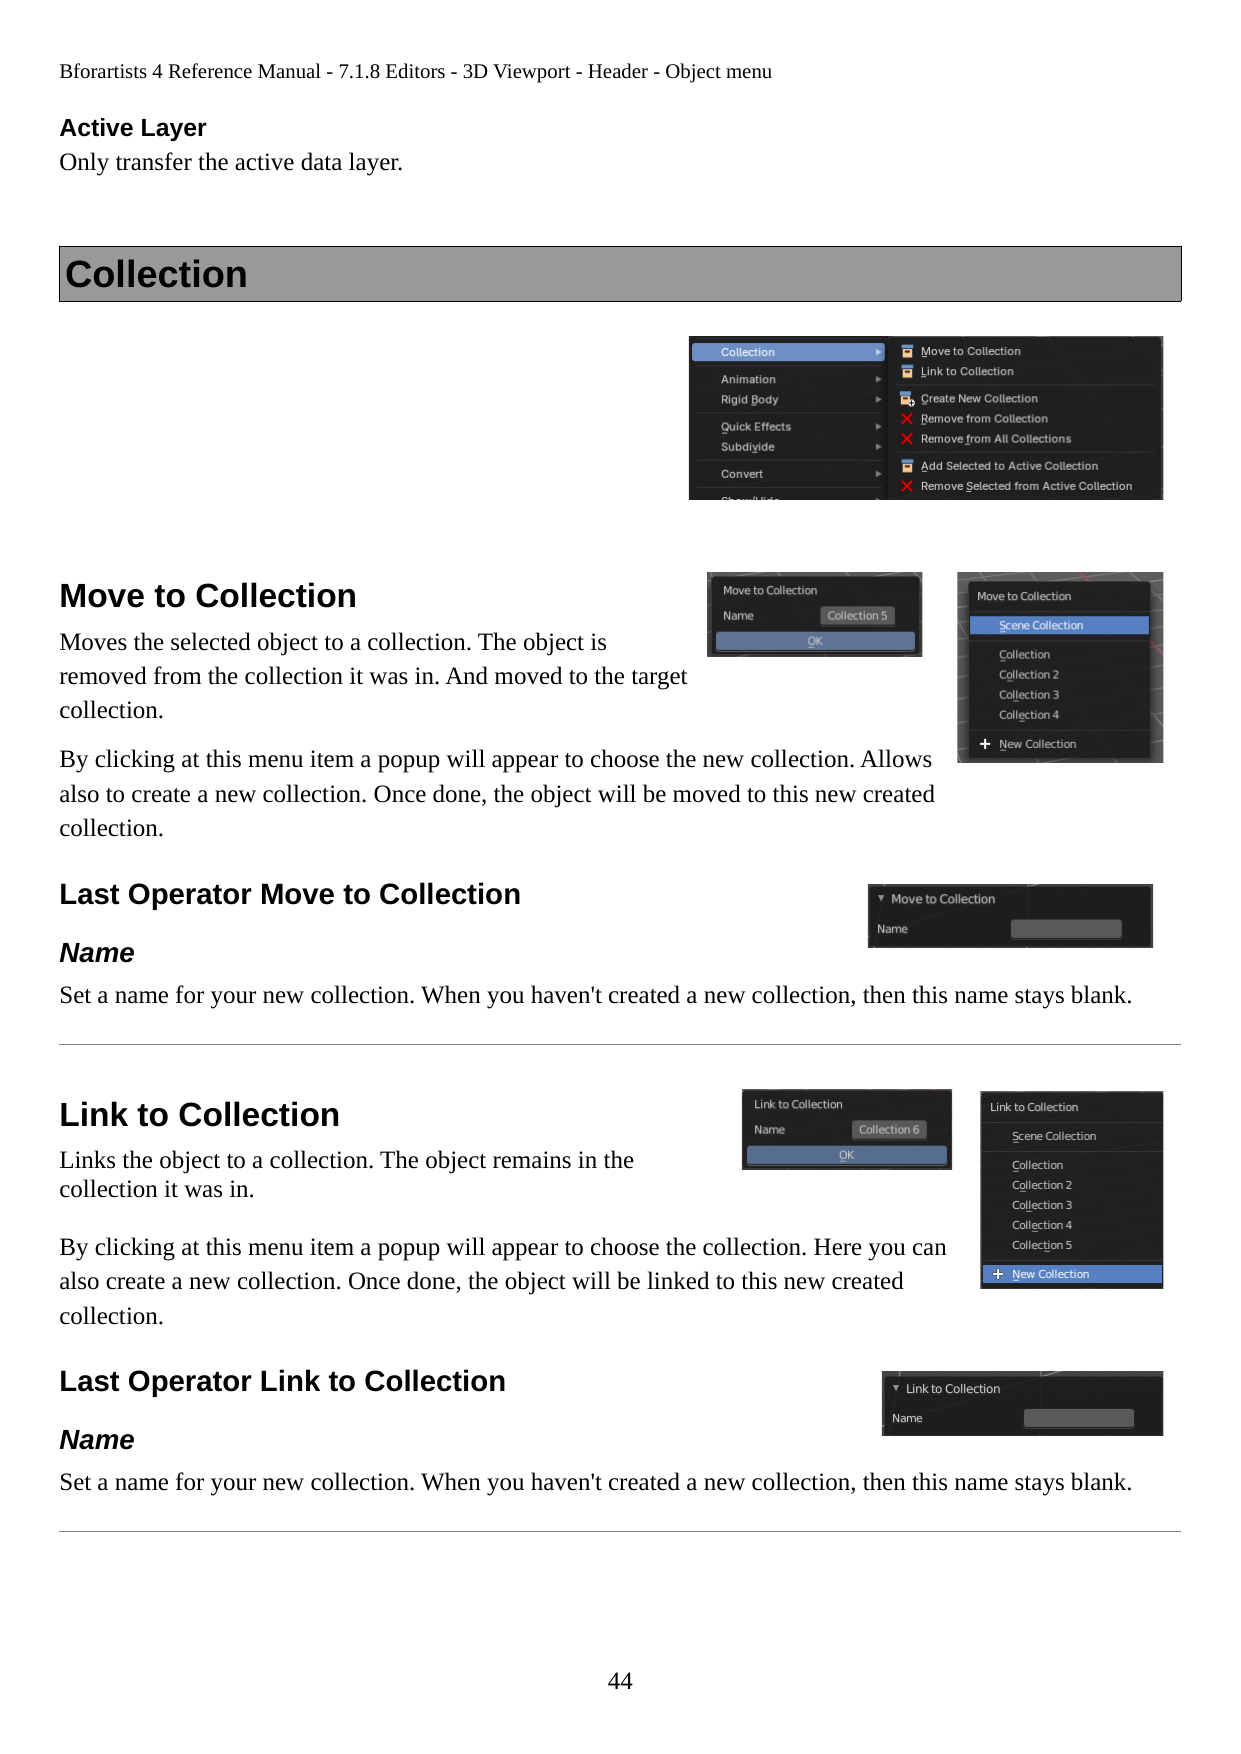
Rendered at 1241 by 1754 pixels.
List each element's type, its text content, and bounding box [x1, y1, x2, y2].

picture [881, 1371, 1164, 1436]
subtitle Link to Collection [59, 1094, 741, 1133]
subtitle [1164, 1094, 1181, 1133]
text Links the object to a collection. The object remains in the collection it was in. [59, 1146, 980, 1203]
subtitle [1164, 575, 1181, 614]
picture [867, 884, 1154, 948]
subtitle Last Operator Link to Collection [59, 1364, 1181, 1398]
text By clicking at this menu item a popup will appear to choose the new collection. Allows also to create a new collection. Once done, the object will be moved to this new created collection. [59, 744, 1181, 842]
text Set a name for your new collection. When you haven't created a new collection, then this name stays blank. [59, 980, 1181, 1009]
text Only transfer the active data layer. [59, 147, 1181, 176]
subtitle [923, 575, 957, 614]
subtitle Active Layer [59, 113, 1181, 141]
picture [980, 1091, 1164, 1289]
text By clicking at this menu item a popup will appear to choose the collection. Here you can also create a new collection. Once done, the object will be linked to this new created collection. [59, 1232, 1181, 1329]
text Set a name for your new collection. When you haven't created a new collection, then this name stays blank. [59, 1467, 1181, 1496]
subtitle Last Operator Move to Collection [59, 877, 1181, 911]
subtitle Name [59, 1423, 1181, 1455]
table_header Collection [60, 247, 1181, 301]
picture [688, 336, 1164, 500]
subtitle Name [59, 936, 1181, 968]
subtitle [953, 1094, 980, 1133]
picture [707, 572, 923, 657]
text Moves the selected object to a collection. The object is removed from the collection it was in. And moved to the target collection. [59, 627, 957, 724]
picture [741, 1089, 953, 1170]
picture [957, 572, 1164, 763]
subtitle Move to Collection [59, 575, 707, 614]
